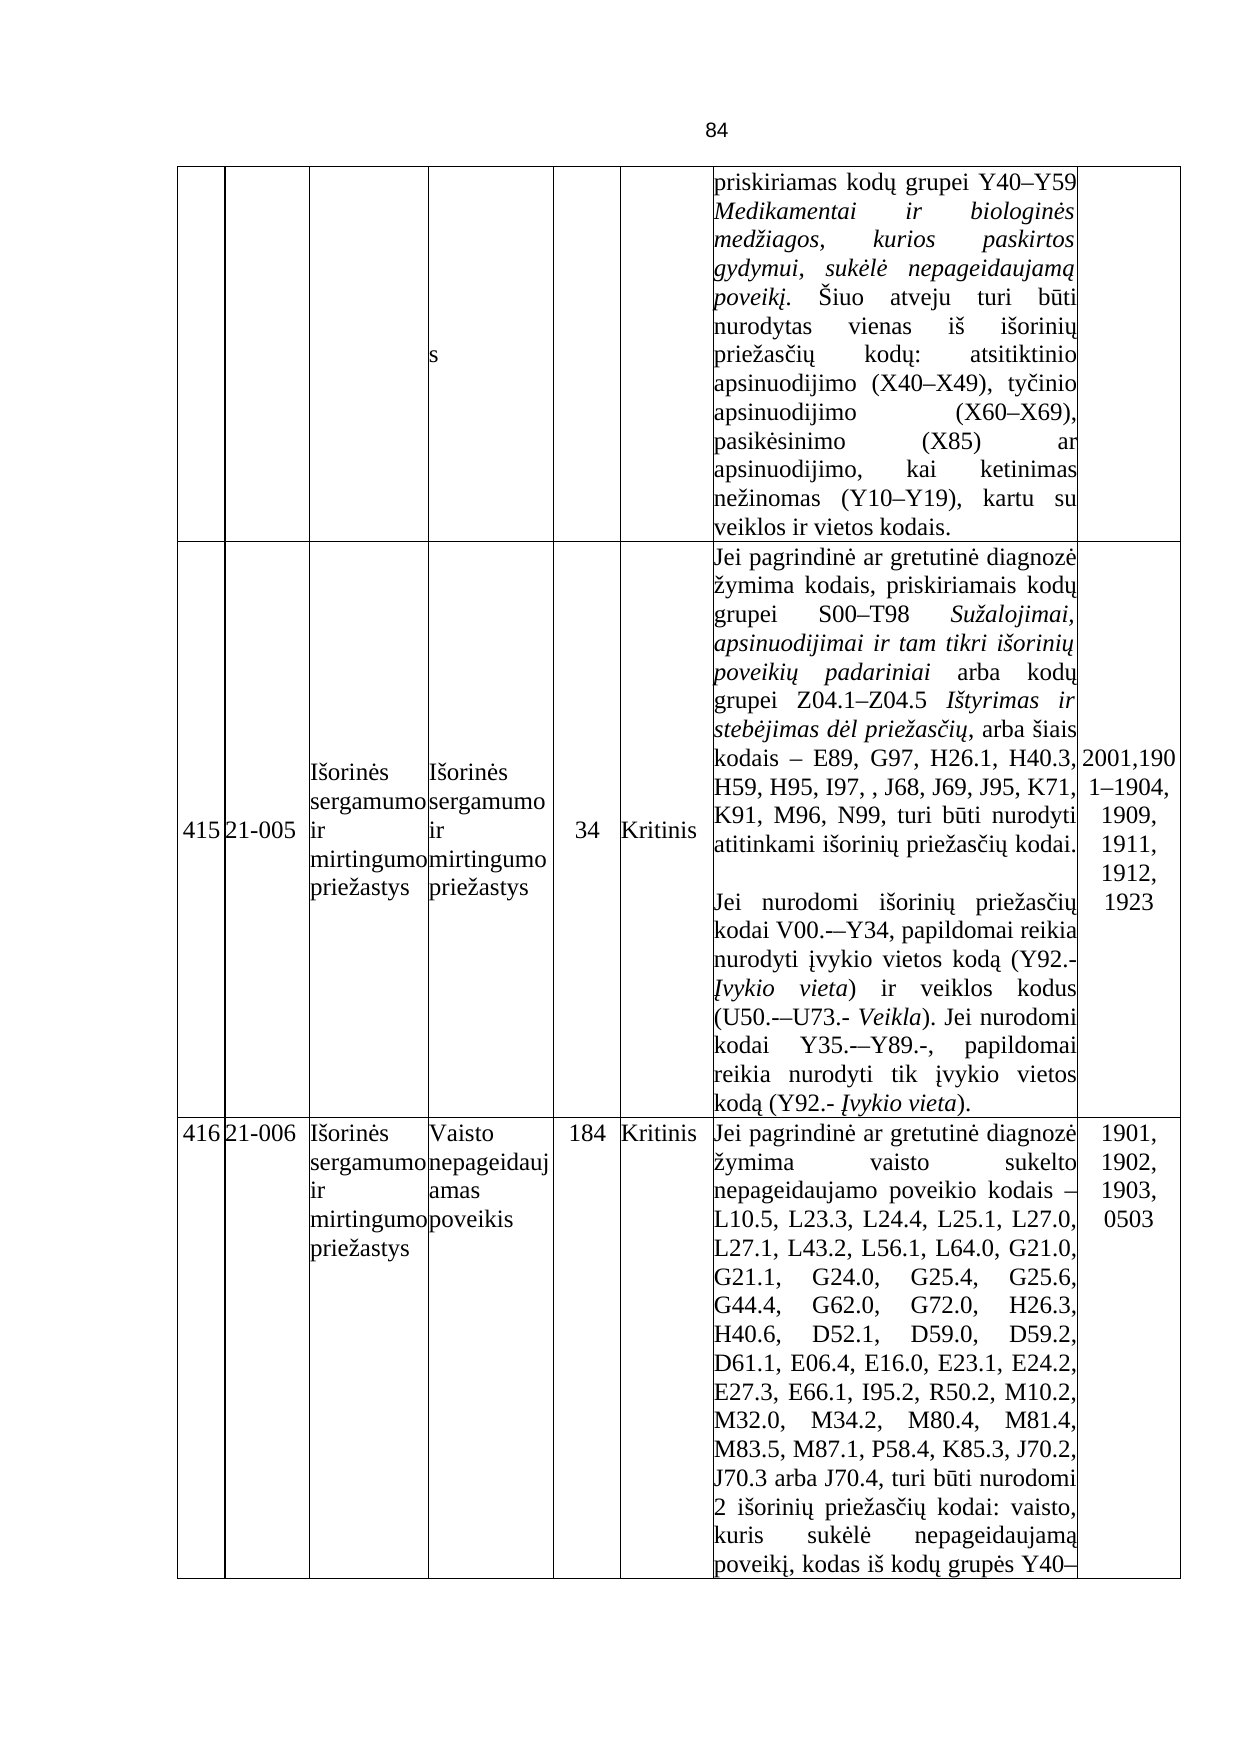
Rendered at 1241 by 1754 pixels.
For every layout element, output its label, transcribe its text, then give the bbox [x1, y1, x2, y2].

table_cell [554, 167, 620, 541]
table_cell [621, 167, 713, 541]
table_cell s [429, 167, 553, 541]
table_cell Išorinės sergamumo ir mirtingumo priežastys [429, 542, 553, 1117]
table_cell Kritinis [621, 542, 713, 1117]
table_cell Kritinis [621, 1118, 713, 1578]
table_cell 415 [178, 542, 224, 1117]
table_cell 416 [178, 1118, 224, 1578]
table_cell Vaisto nepageidaujamas poveikis [429, 1118, 553, 1578]
table_cell Jei pagrindinė ar gretutinė diagnozė žymima vaisto sukelto nepageidaujamo poveikio kodais – L10.5, L23.3, L24.4, L25.1, L27.0, L27.1, L43.2, L56.1, L64.0, G21.0, G21.1, G24.0, G25.4, G25.6, G44.4, G62.0, G72.0, H26.3, H40.6, D52.1, D59.0, D59.2, D61.1, E06.4, E16.0, E23.1, E24.2, E27.3, E66.1, I95.2, R50.2, M10.2, M32.0, M34.2, M80.4, M81.4, M83.5, M87.1, P58.4, K85.3, J70.2, J70.3 arba J70.4, turi būti nurodomi 2 išorinių priežasčių kodai: vaisto, kuris sukėlė nepageidaujamą poveikį, kodas iš kodų grupės Y40– [714, 1118, 1077, 1578]
table_cell priskiriamas kodų grupei Y40‒Y59 Medikamentai ir biologinės medžiagos, kurios paskirtos gydymui, sukėlė nepageidaujamą poveikį. Šiuo atveju turi būti nurodytas vienas iš išorinių priežasčių kodų: atsitiktinio apsinuodijimo (X40–X49), tyčinio apsinuodijimo (X60–X69), pasikėsinimo (X85) ar apsinuodijimo, kai ketinimas nežinomas (Y10–Y19), kartu su veiklos ir vietos kodais. [714, 167, 1077, 541]
table_cell [310, 167, 428, 541]
table_cell Išorinės sergamumo ir mirtingumo priežastys [310, 542, 428, 1117]
table_cell 2001,1901‒1904, 1909, 1911, 1912, 1923 [1078, 542, 1180, 1117]
table_cell 21-006 [226, 1118, 309, 1578]
table_cell 1901, 1902, 1903, 0503 [1078, 1118, 1180, 1578]
table_cell 21-005 [226, 542, 309, 1117]
table_cell [1078, 167, 1180, 541]
table_cell [226, 167, 309, 541]
table_cell 34 [554, 542, 620, 1117]
table_cell [178, 167, 224, 541]
table_cell Išorinės sergamumo ir mirtingumo priežastys [310, 1118, 428, 1578]
table_cell 184 [554, 1118, 620, 1578]
table_cell Jei pagrindinė ar gretutinė diagnozė žymima kodais, priskiriamais kodų grupei S00–T98 Sužalojimai, apsinuodijimai ir tam tikri išorinių poveikių padariniai arba kodų grupei Z04.1–Z04.5 Ištyrimas ir stebėjimas dėl priežasčių, arba šiais kodais – E89, G97, H26.1, H40.3, H59, H95, I97, , J68, J69, J95, K71, K91, M96, N99, turi būti nurodyti atitinkami išorinių priežasčių kodai. Jei nurodomi išorinių priežasčių kodai V00.-–Y34, papildomai reikia nurodyti įvykio vietos kodą (Y92.- Įvykio vieta) ir veiklos kodus (U50.-–U73.- Veikla). Jei nurodomi kodai Y35.-–Y89.-, papildomai reikia nurodyti tik įvykio vietos kodą (Y92.- Įvykio vieta). [714, 542, 1077, 1117]
